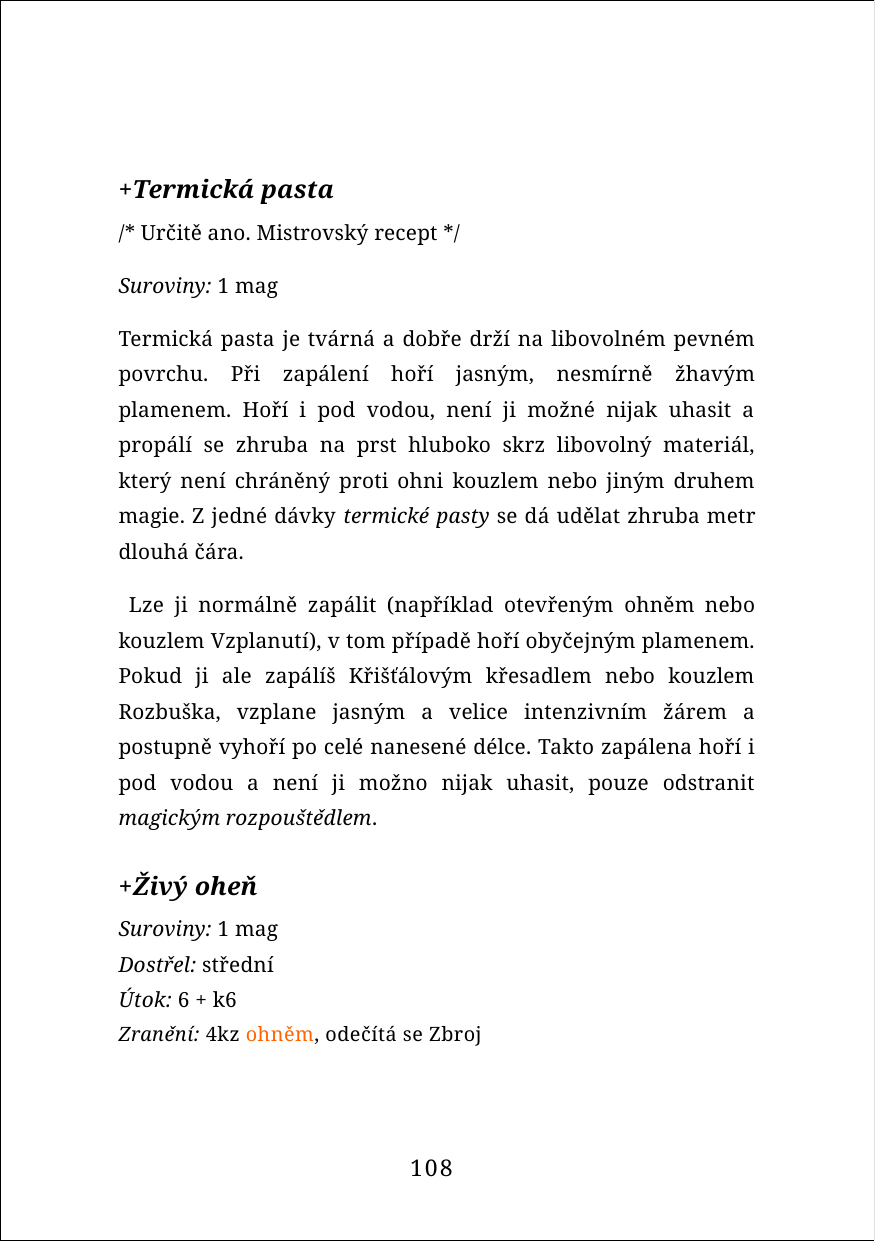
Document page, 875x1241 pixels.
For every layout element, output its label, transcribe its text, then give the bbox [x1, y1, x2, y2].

text Suroviny: 1 mag [118, 271, 756, 299]
subtitle +Termická pasta [118, 172, 756, 206]
text /* Určitě ano. Mistrovský recept */ [118, 218, 756, 246]
text Lze ji normálně zapálit (například otevřeným ohněm nebo kouzlem Vzplanutí), v tom případě hoří obyčejným plamenem. Pokud ji ale zapálíš Křišťálovým křesadlem nebo kouzlem Rozbuška, vzplane jasným a velice intenzivním žárem a postupně vyhoří po celé nanesené délce. Takto zapálena hoří i pod vodou a není ji možno nijak uhasit, pouze odstranit magickým rozpouštědlem. [118, 590, 756, 832]
subtitle +Živý oheň [118, 868, 756, 903]
text Suroviny: 1 mag Dostřel: střední Útok: 6 + k6 Zranění: 4kz ohněm, odečítá se Zbroj [118, 914, 756, 1047]
text Termická pasta je tvárná a dobře drží na libovolném pevném povrchu. Při zapálení hoří jasným, nesmírně žhavým plamenem. Hoří i pod vodou, není ji možné nijak uhasit a propálí se zhruba na prst hluboko skrz libovolný materiál, který není chráněný proti ohni kouzlem nebo jiným druhem magie. Z jedné dávky termické pasty se dá udělat zhruba metr dlouhá čára. [118, 324, 756, 566]
